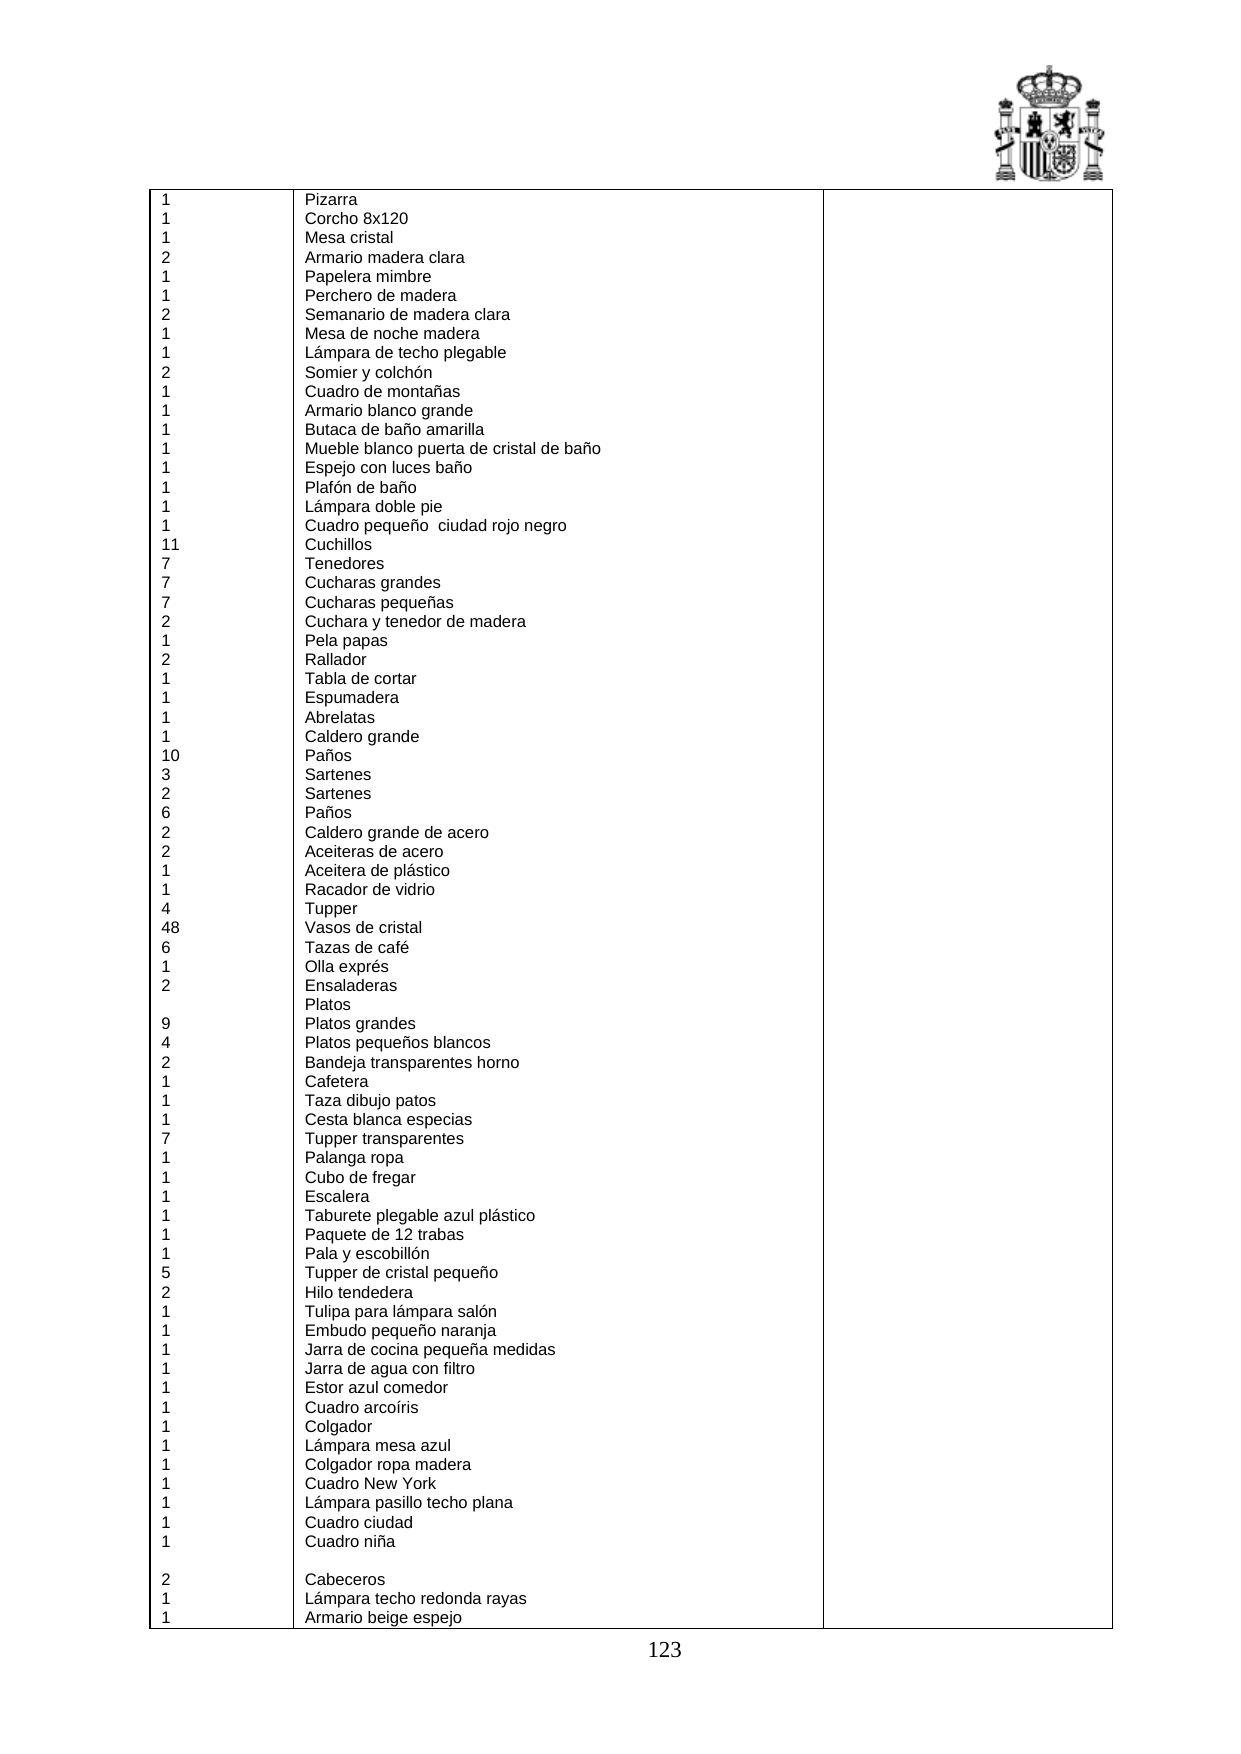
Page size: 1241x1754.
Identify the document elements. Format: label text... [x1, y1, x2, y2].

table_cell [824, 190, 1112, 1627]
table_cell Pizarra Corcho 8x120 Mesa cristal Armario madera clara Papelera mimbre Perchero de madera Semanario de madera clara Mesa de noche madera Lámpara de techo plegable Somier y colchón Cuadro de montañas Armario blanco grande Butaca de baño amarilla Mueble blanco puerta de cristal de baño Espejo con luces baño Plafón de baño Lámpara doble pie Cuadro pequeño ciudad rojo negro Cuchillos Tenedores Cucharas grandes Cucharas pequeñas Cuchara y tenedor de madera Pela papas Rallador Tabla de cortar Espumadera Abrelatas Caldero grande Paños Sartenes Sartenes Paños Caldero grande de acero Aceiteras de acero Aceitera de plástico Racador de vidrio Tupper Vasos de cristal Tazas de café Olla exprés Ensaladeras Platos Platos grandes Platos pequeños blancos Bandeja transparentes horno Cafetera Taza dibujo patos Cesta blanca especias Tupper transparentes Palanga ropa Cubo de fregar Escalera Taburete plegable azul plástico Paquete de 12 trabas Pala y escobillón Tupper de cristal pequeño Hilo tendedera Tulipa para lámpara salón Embudo pequeño naranja Jarra de cocina pequeña medidas Jarra de agua con filtro Estor azul comedor Cuadro arcoíris Colgador Lámpara mesa azul Colgador ropa madera Cuadro New York Lámpara pasillo techo plana Cuadro ciudad Cuadro niña Cabeceros Lámpara techo redonda rayas Armario beige espejo [294, 190, 823, 1627]
table_cell 1 1 1 2 1 1 2 1 1 2 1 1 1 1 1 1 1 1 11 7 7 7 2 1 2 1 1 1 1 10 3 2 6 2 2 1 1 4 48 6 1 2 9 4 2 1 1 1 7 1 1 1 1 1 1 5 2 1 1 1 1 1 1 1 1 1 1 1 1 1 2 1 1 [151, 190, 293, 1627]
